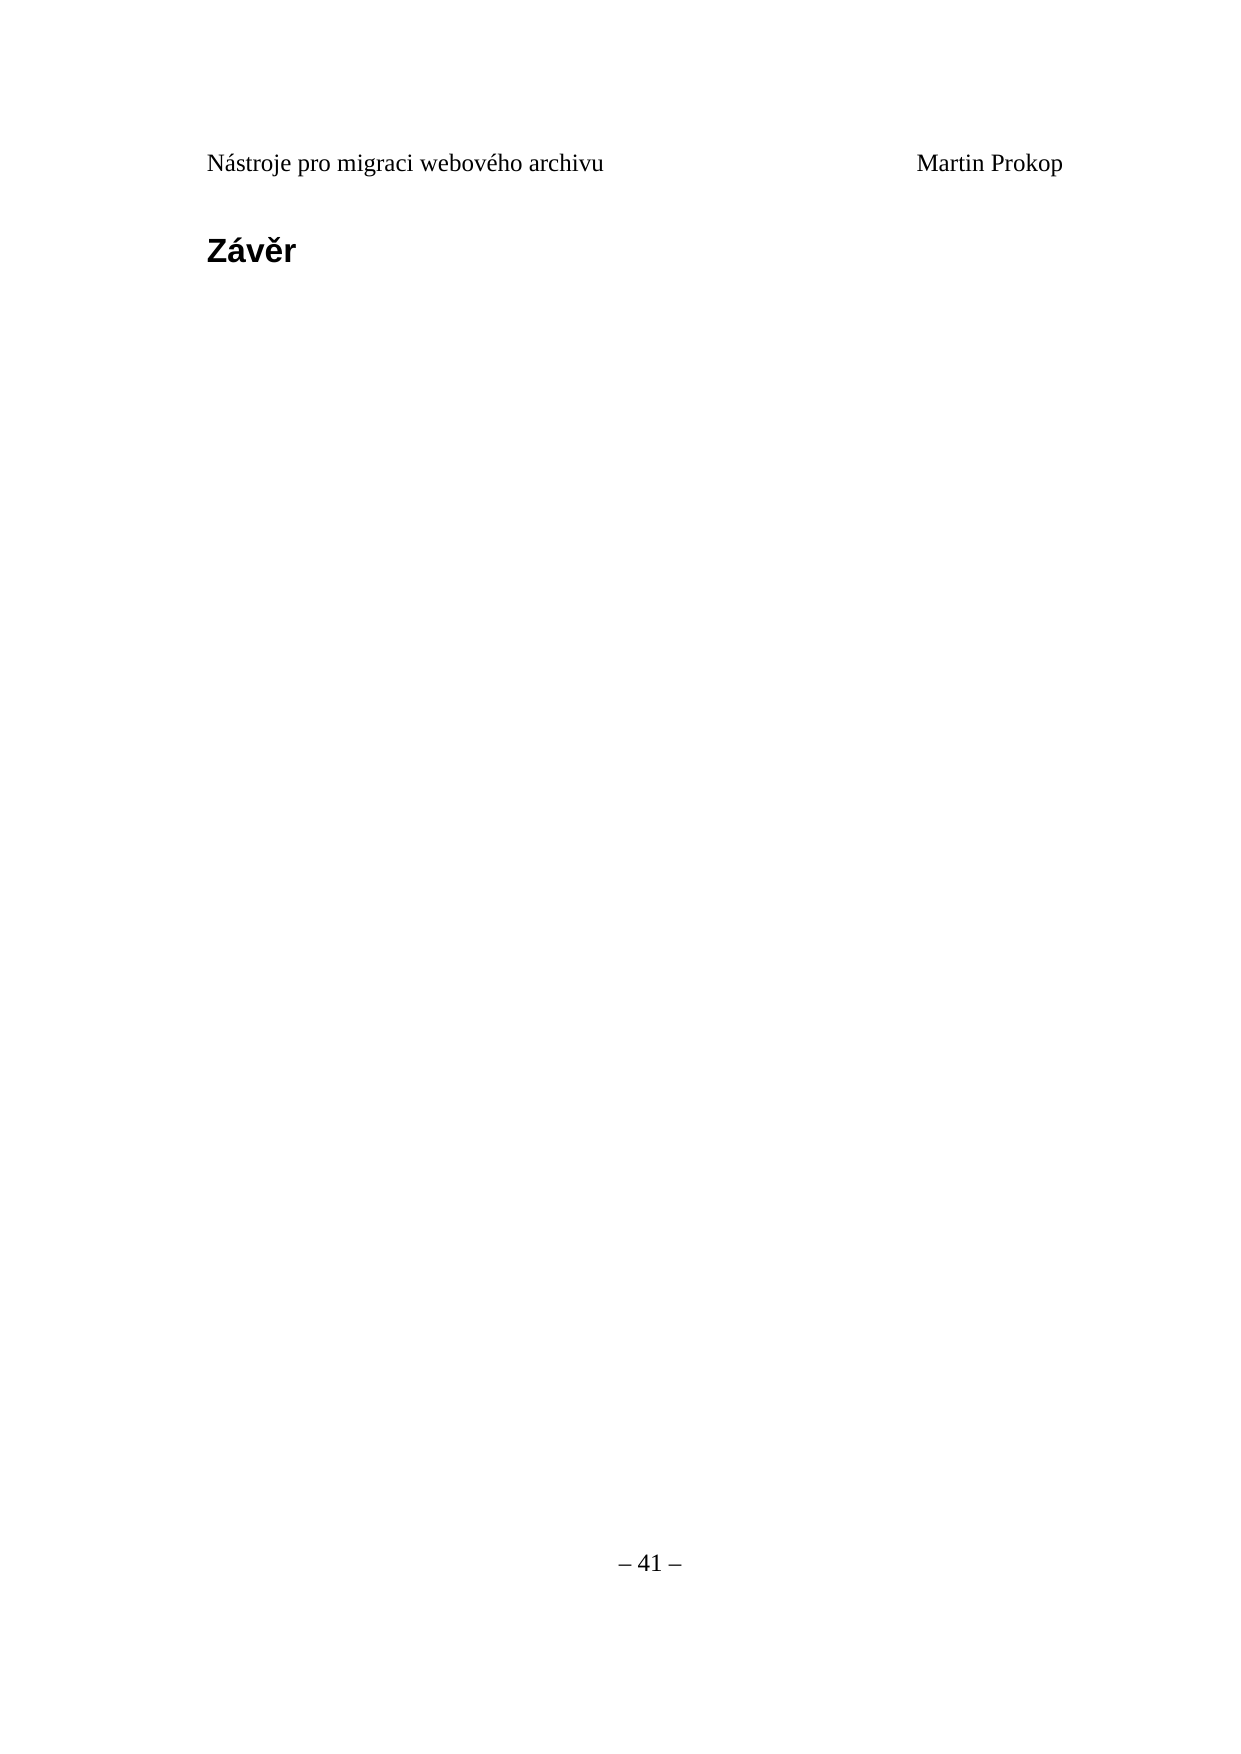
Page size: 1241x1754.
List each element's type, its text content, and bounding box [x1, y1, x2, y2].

subtitle Závěr [207, 231, 1093, 269]
